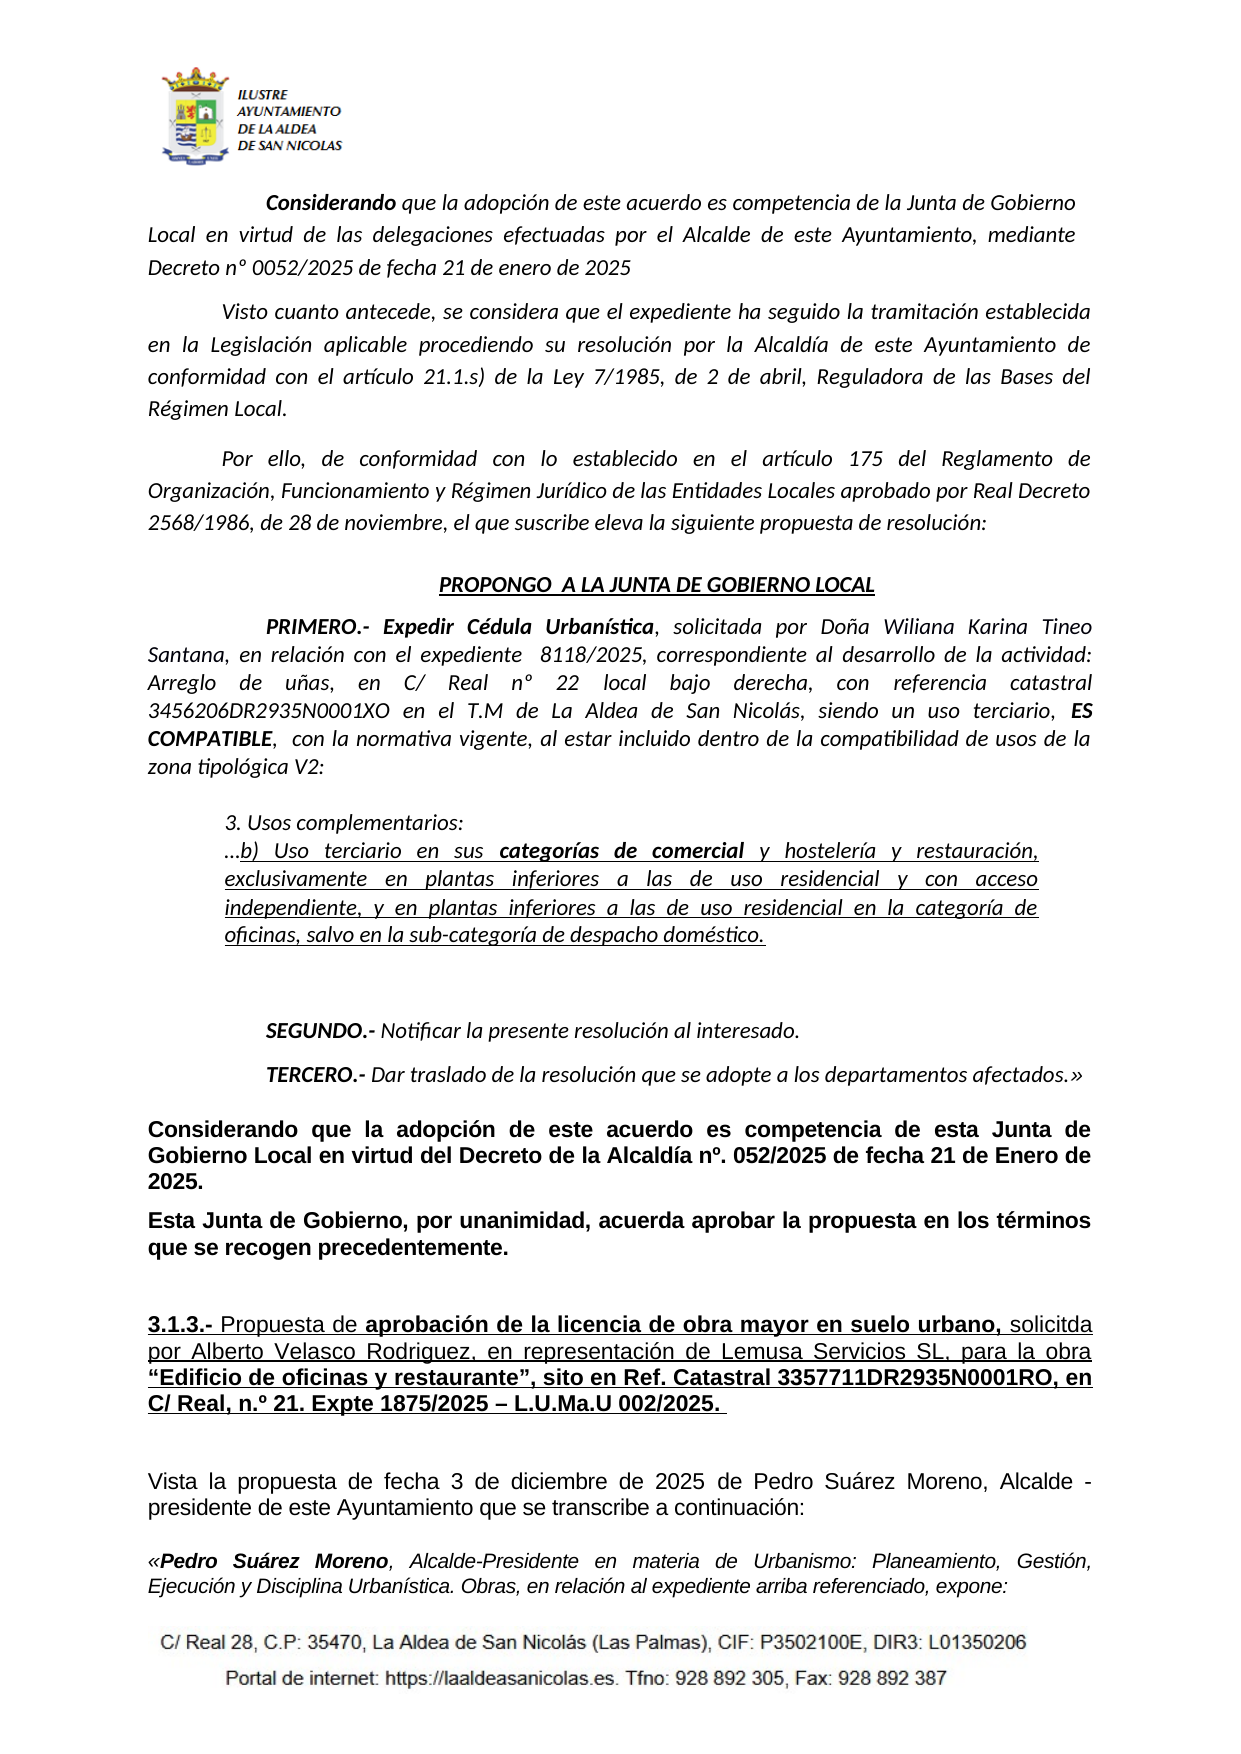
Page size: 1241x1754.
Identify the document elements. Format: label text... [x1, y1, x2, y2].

text 3. Usos complementarios: [224, 808, 1039, 837]
text Por ello, de conformidad con lo establecido en el artículo 175 del Reglamento de Organización, Funcionamiento y Régimen Jurídico de las Entidades Locales aprobado por Real Decreto 2568/1986, de 28 de noviembre, el que suscribe eleva la siguiente propuesta de resolución: [148, 444, 1093, 536]
text por Alberto Velasco Rodriguez, en representación de Lemusa Servicios SL, para la obra “Edificio de oficinas y restaurante”, sito en Ref. Catastral 3357711DR2935N0001RO, en [148, 1335, 1093, 1387]
text PRIMERO.- Expedir Cédula Urbanística, solicitada por Doña Wiliana Karina Tineo Santana, en relación con el expediente 8118/2025, correspondiente al desarrollo de la actividad: Arreglo de uñas, en C/ Real nº 22 local bajo derecha, con referencia catastral 3456206DR2935N0001XO en el T.M de La Aldea de San Nicolás, siendo un uso terciario, ES COMPATIBLE, con la normativa vigente, al estar incluido dentro de la compatibilidad de usos de la zona tipológica V2: [148, 612, 1093, 781]
text SEGUNDO.- Notificar la presente resolución al interesado. [148, 1017, 1093, 1045]
picture [148, 59, 358, 173]
text Vista la propuesta de fecha 3 de diciembre de 2025 de Pedro Suárez Moreno, Alcalde - presidente de este Ayuntamiento que se transcribe a continuación: [148, 1468, 1093, 1521]
text oficinas, salvo en la sub-categoría de despacho doméstico. [224, 918, 1039, 949]
text C/ Real, n.º 21. Expte 1875/2025 – L.U.Ma.U 002/2025. [148, 1388, 1093, 1417]
text …b) Uso terciario en sus categorías de comercial y hostelería y restauración, exclusivamente en plantas inferiores a las de uso residencial y con acceso [224, 837, 1039, 889]
text Esta Junta de Gobierno, por unanimidad, acuerda aprobar la propuesta en los términos que se recogen precedentemente. [148, 1207, 1093, 1260]
text Considerando que la adopción de este acuerdo es competencia de esta Junta de Gobierno Local en virtud del Decreto de la Alcaldía nº. 052/2025 de fecha 21 de Enero de 2025. [148, 1116, 1093, 1195]
text 3.1.3.- Propuesta de aprobación de la licencia de obra mayor en suelo urbano, solicitda [148, 1311, 1093, 1334]
text TERCERO.- Dar traslado de la resolución que se adopte a los departamentos afectados.» [148, 1061, 1093, 1089]
text PROPONGO A LA JUNTA DE GOBIERNO LOCAL [148, 570, 1093, 598]
picture [148, 1626, 1034, 1694]
text Considerando que la adopción de este acuerdo es competencia de la Junta de Gobierno Local en virtud de las delegaciones efectuadas por el Alcalde de este Ayuntamiento, mediante Decreto nº 0052/2025 de fecha 21 de enero de 2025 [148, 188, 1078, 281]
text Visto cuanto antecede, se considera que el expediente ha seguido la tramitación establecida en la Legislación aplicable procediendo su resolución por la Alcaldía de este Ayuntamiento de conformidad con el artículo 21.1.s) de la Ley 7/1985, de 2 de abril, Reguladora de las Bases del Régimen Local. [148, 297, 1093, 422]
text independiente, y en plantas inferiores a las de uso residencial en la categoría de [224, 890, 1039, 917]
text «Pedro Suárez Moreno, Alcalde-Presidente en materia de Urbanismo: Planeamiento, Gestión, Ejecución y Disciplina Urbanística. Obras, en relación al expediente arriba referenciado, expone: [148, 1548, 1093, 1597]
